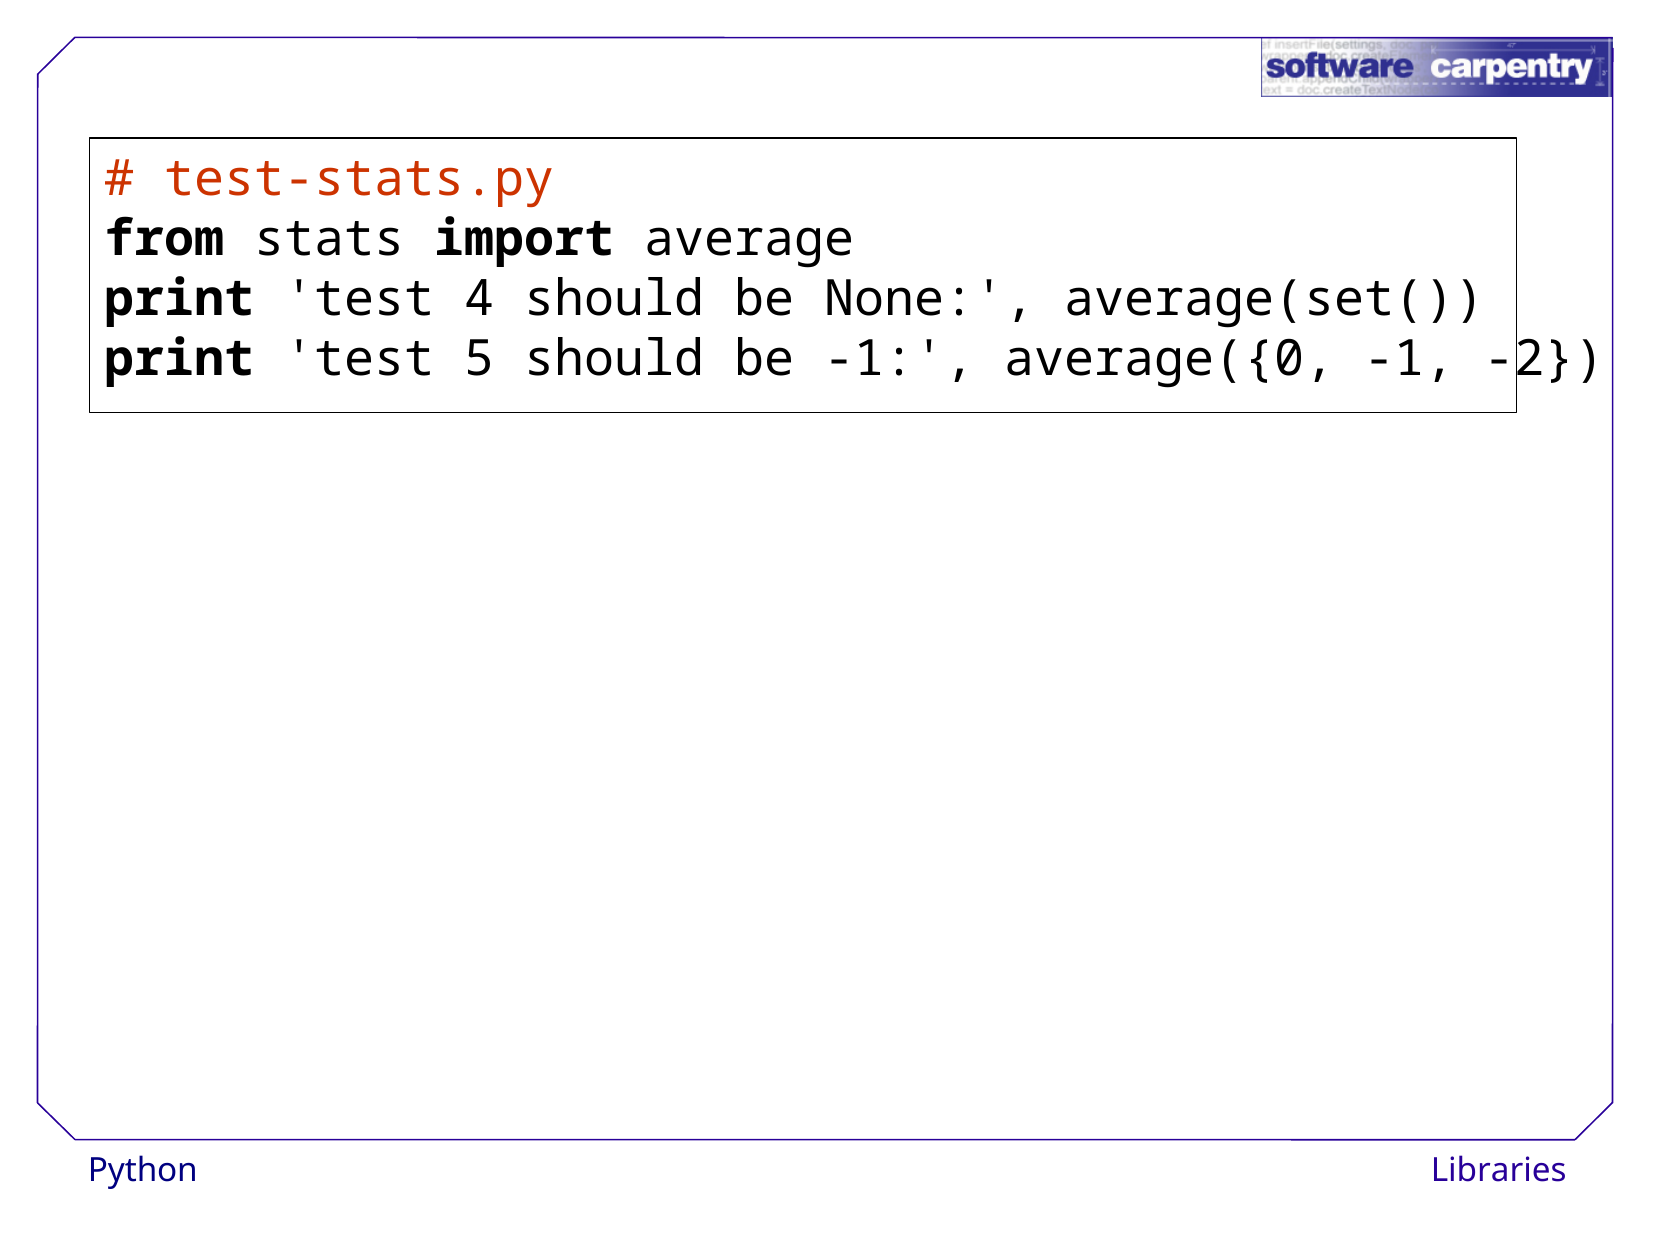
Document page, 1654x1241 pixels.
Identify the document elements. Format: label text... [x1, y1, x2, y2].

text_box # test-stats.py from stats import average print 'test 4 should be None:', average(set()) print 'test 5 should be -1:', average({0, -1, -2}) [89, 138, 1517, 413]
picture [1261, 39, 1613, 97]
